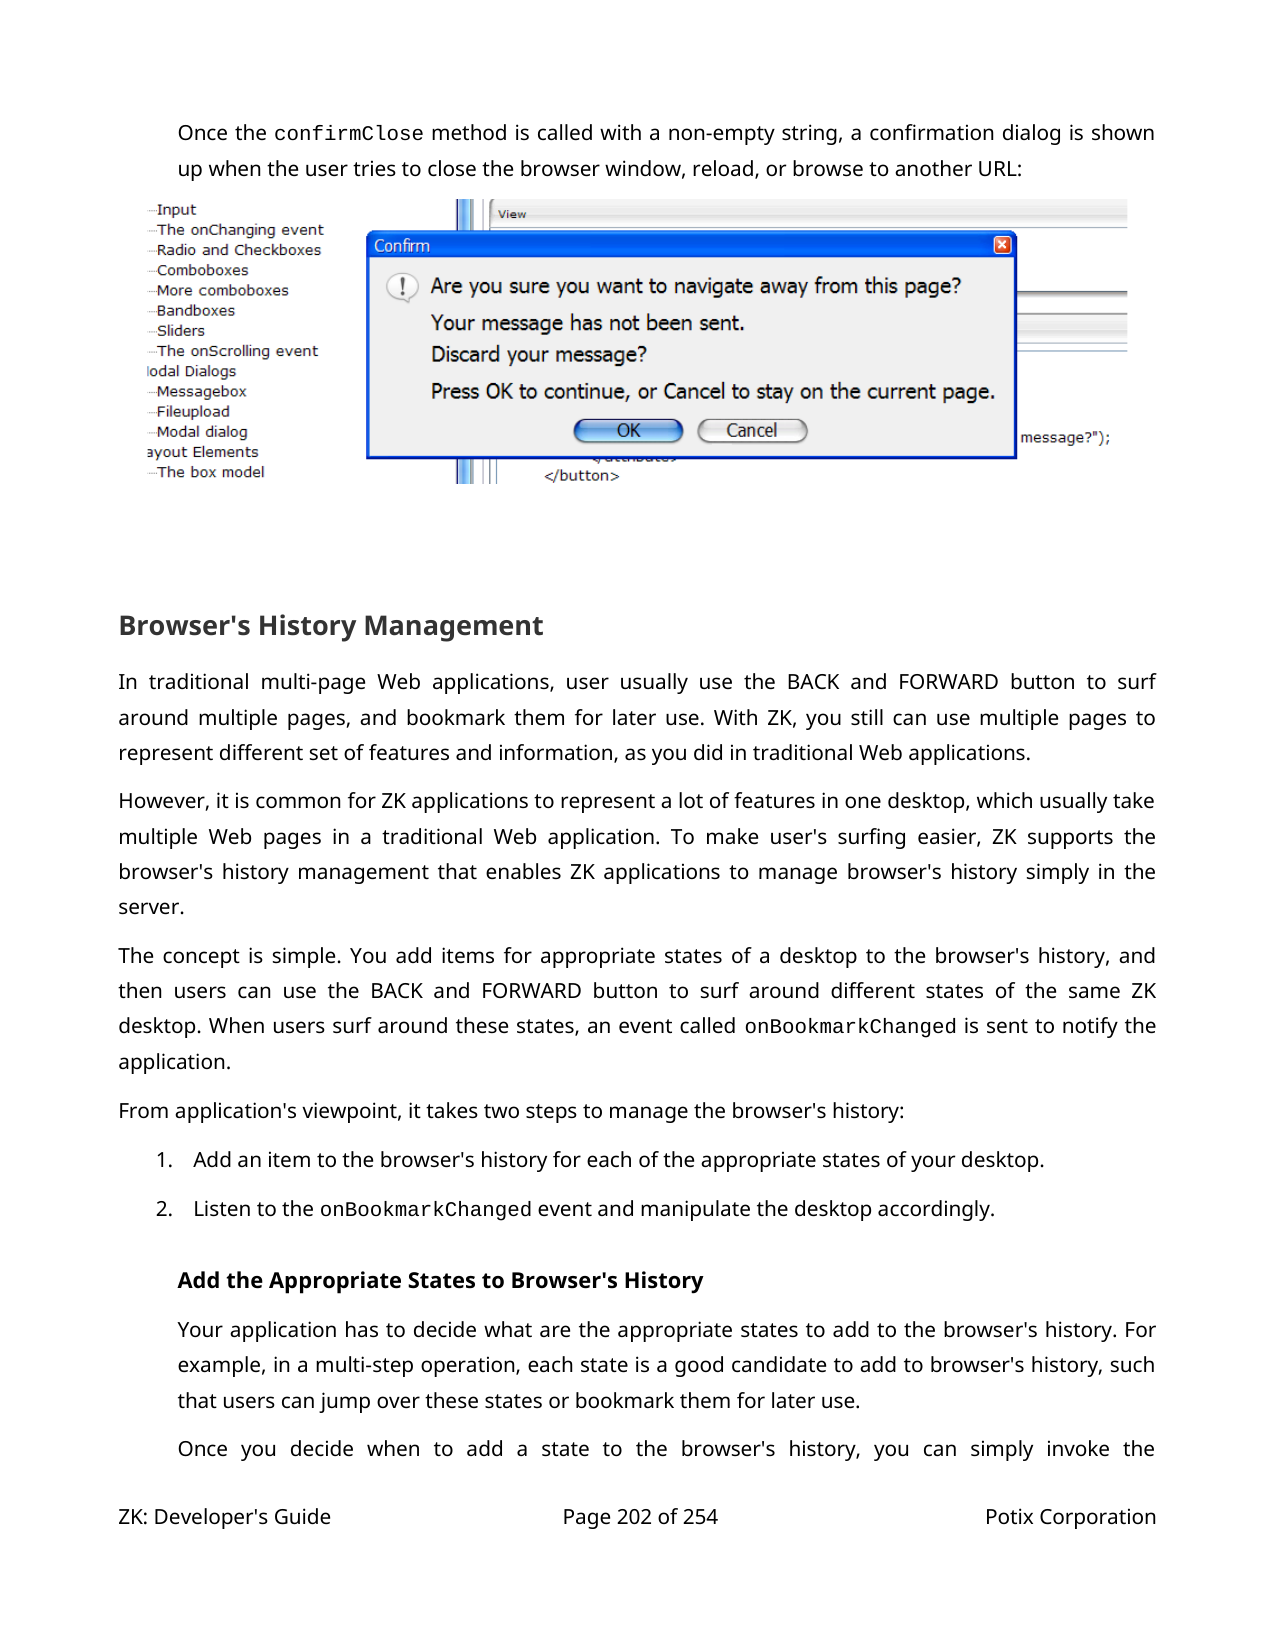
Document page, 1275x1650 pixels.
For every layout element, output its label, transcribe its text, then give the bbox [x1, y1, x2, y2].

list Add an item to the browser's history for each of the appropriate states of your desktop. [156, 1145, 1157, 1173]
text Once you decide when to add a state to the browser's history, you can simply invoke the [177, 1434, 1157, 1463]
text The concept is simple. You add items for appropriate states of a desktop to the browser's history, and then users can use the BACK and FORWARD button to surf around different states of the same ZK desktop. When users surf around these states, an event called onBookmarkChanged is sent to notify the application. [118, 941, 1157, 1075]
text In traditional multi-page Web applications, user usually use the BACK and FORWARD button to surf around multiple pages, and bookmark them for later use. With ZK, you still can use multiple pages to represent different set of features and information, as you did in traditional Web applications. [118, 667, 1157, 766]
list Listen to the onBookmarkChanged event and manipulate the desktop accordingly. [156, 1194, 1157, 1222]
text Once the confirmClose method is called with a non-empty string, a confirmation dialog is shown up when the user tries to close the browser window, reload, or browse to another URL: [177, 118, 1157, 182]
text From application's viewpoint, it takes two steps to manage the browser's history: [118, 1096, 1157, 1124]
subtitle Add the Appropriate States to Browser's History [177, 1265, 1157, 1295]
text Your application has to decide what are the appropriate states to add to the browser's history. For example, in a multi-step operation, each state is a good candidate to add to browser's history, such that users can jump over these states or bookmark them for later use. [177, 1315, 1157, 1414]
picture [147, 199, 1128, 484]
subtitle Browser's History Management [118, 607, 1157, 644]
text However, it is common for ZK applications to represent a lot of features in one desktop, which usually take multiple Web pages in a traditional Web application. To make user's surfing easier, ZK supports the browser's history management that enables ZK applications to manage browser's history simply in the server. [118, 787, 1157, 921]
